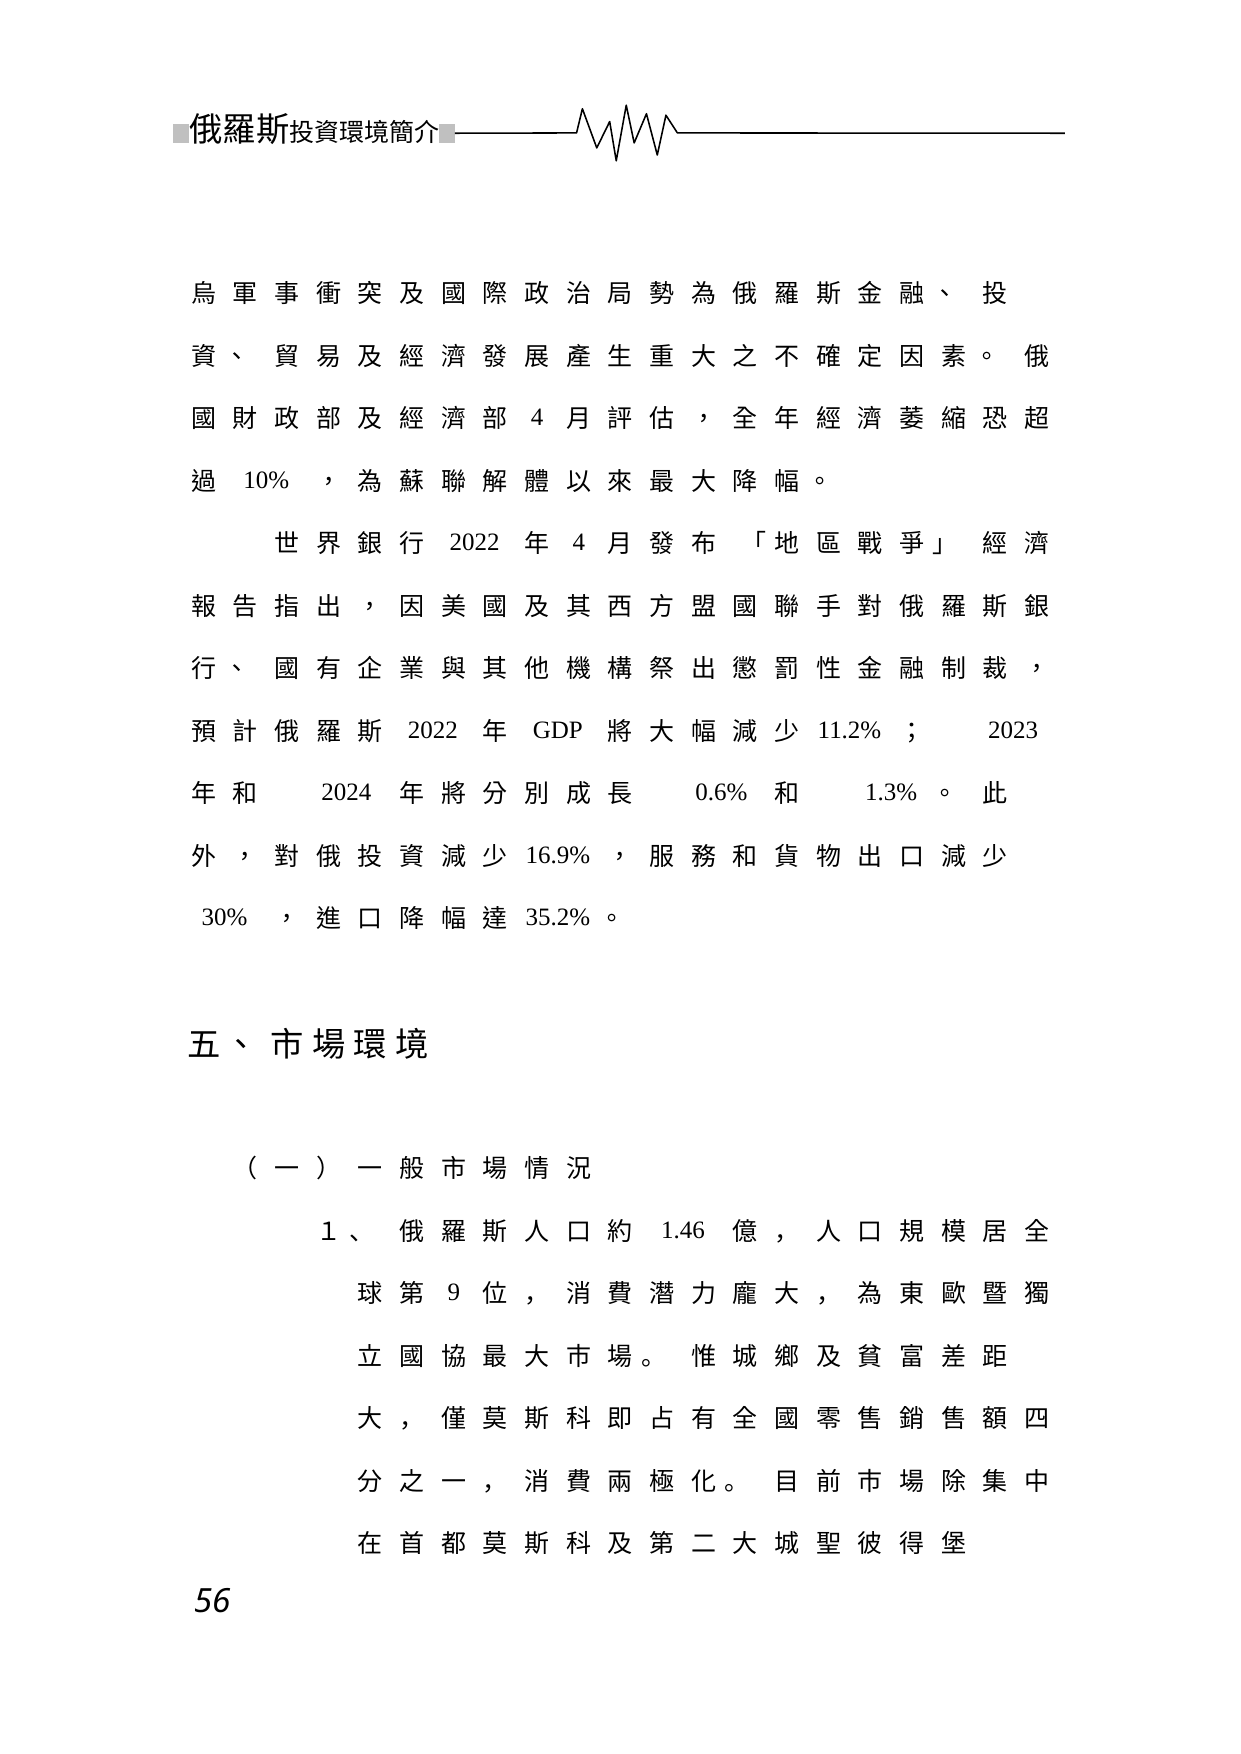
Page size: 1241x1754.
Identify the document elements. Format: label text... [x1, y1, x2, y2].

text 世界銀行2022年4月發布「地區戰爭」經濟報告指出，因美國及其西方盟國聯手對俄羅斯銀行、國有企業與其他機構祭出懲罰性金融制裁，預計俄羅斯2022年GDP將大幅減少11.2%； 2023 年和 2024 年將分別成長 0.6% 和 1.3%。此外，對俄投資減少16.9%，服務和貨物出口減少30%，進口降幅達35.2%。 [183, 500, 1058, 938]
text 烏軍事衝突及國際政治局勢為俄羅斯金融、投資、貿易及經濟發展產生重大之不確定因素。俄國財政部及經濟部4月評估，全年經濟萎縮恐超過10%，為蘇聯解體以來最大降幅。 [183, 250, 1058, 500]
text １、俄羅斯人口約1.46億，人口規模居全球第9位，消費潛力龐大，為東歐暨獨立國協最大市場。惟城鄉及貧富差距大，僅莫斯科即占有全國零售銷售額四分之一，消費兩極化。目前市場除集中在首都莫斯科及第二大城聖彼得堡 [281, 1188, 1058, 1563]
text （一）一般市場情況 [207, 1125, 1058, 1188]
text 五、市場環境 [183, 1000, 1058, 1063]
